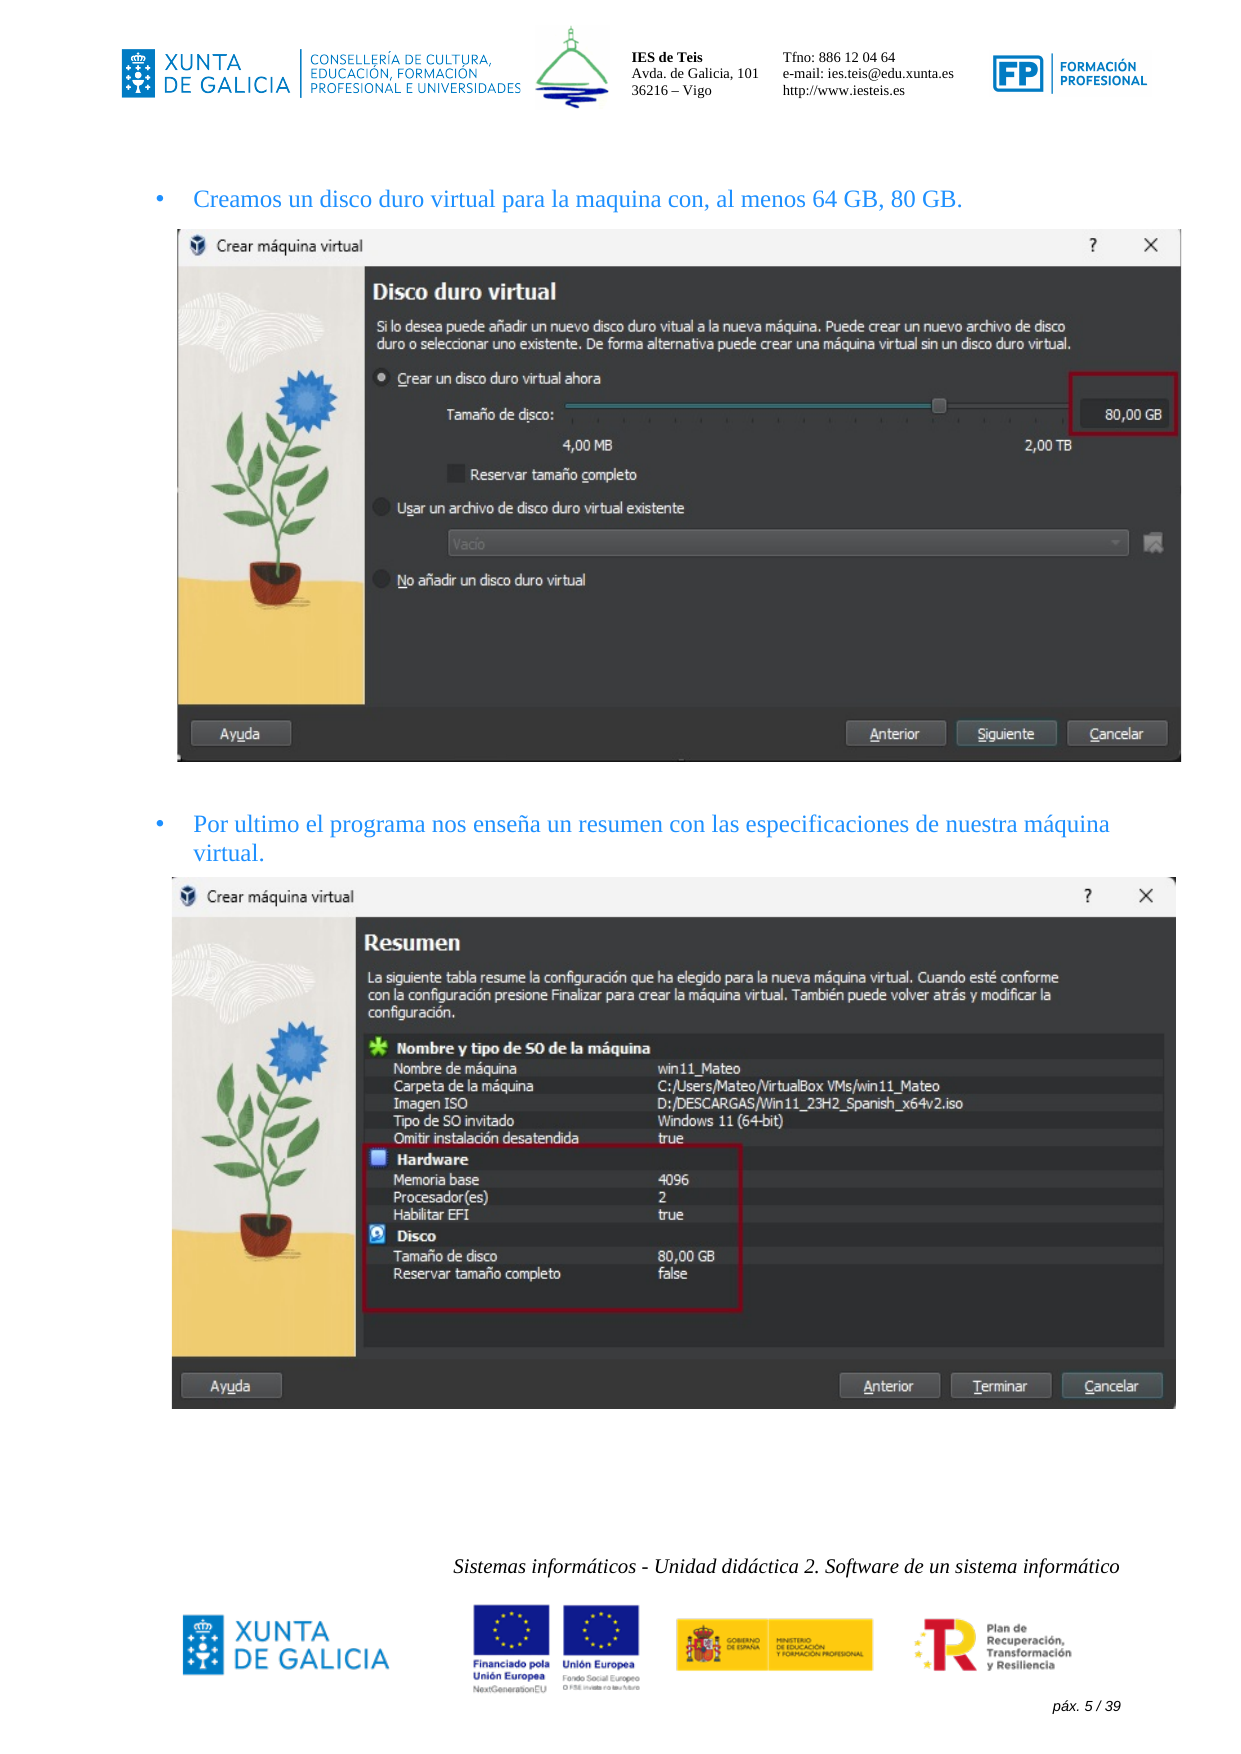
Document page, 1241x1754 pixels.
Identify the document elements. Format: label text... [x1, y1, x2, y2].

picture [534, 25, 611, 110]
picture [177, 229, 1182, 762]
picture [989, 50, 1153, 97]
list Por ultimo el programa nos enseña un resumen con las especificaciones de nuestra máquina virtual. [156, 809, 1122, 867]
picture [121, 49, 521, 98]
picture [171, 877, 1176, 1409]
picture [182, 1593, 1085, 1700]
list Creamos un disco duro virtual para la maquina con, al menos 64 GB, 80 GB. [156, 184, 1122, 213]
